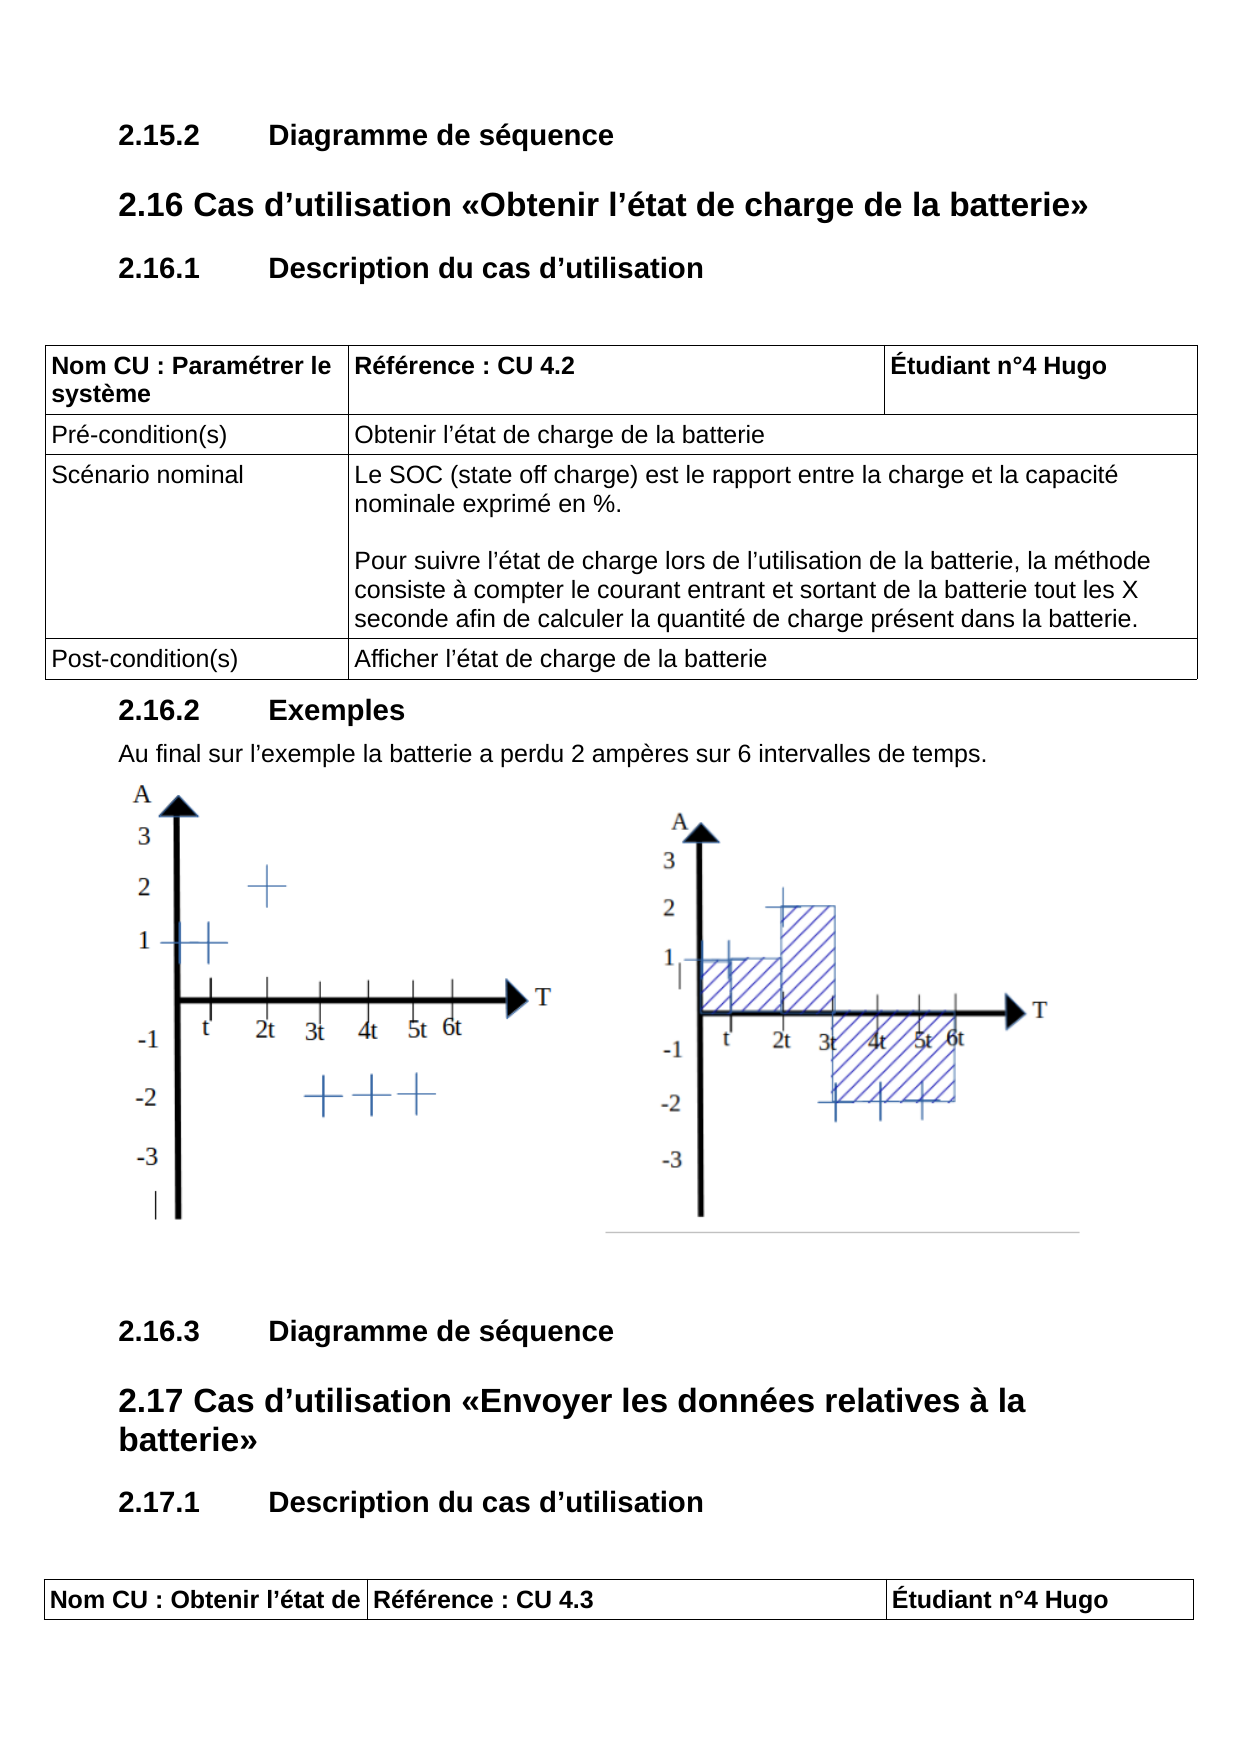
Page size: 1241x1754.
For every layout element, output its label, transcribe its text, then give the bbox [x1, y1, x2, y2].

subtitle Diagramme de séquence [118, 118, 1122, 152]
table_cell Obtenir l’état de charge de la batterie [349, 415, 1197, 454]
subtitle Description du cas d’utilisation [118, 1485, 1122, 1519]
table_cell Afficher l’état de charge de la batterie [349, 639, 1197, 678]
table_header Référence : CU 4.3 [368, 1580, 886, 1619]
table_header Étudiant n°4 Hugo [887, 1580, 1193, 1619]
subtitle Diagramme de séquence [118, 1314, 1122, 1347]
table_header Référence : CU 4.2 [349, 346, 884, 414]
table_header Nom CU : Paramétrer le système [46, 346, 348, 414]
picture [118, 768, 1123, 1253]
text Au final sur l’exemple la batterie a perdu 2 ampères sur 6 intervalles de temps. [118, 739, 1122, 768]
subtitle Description du cas d’utilisation [118, 251, 1122, 285]
table_cell Le SOC (state off charge) est le rapport entre la charge et la capacité nominale exprimé en %. Pour suivre l’état de charge lors de l’utilisation de la batterie, la méthode consiste à compter le courant entrant et sortant de la batterie tout les X seconde afin de calculer la quantité de charge présent dans la batterie. [349, 455, 1197, 638]
subtitle Exemples [118, 693, 1122, 727]
table_header Nom CU : Obtenir l’état de [45, 1580, 367, 1619]
subtitle Cas d’utilisation «Obtenir l’état de charge de la batterie» [118, 185, 1122, 224]
table_cell Post-condition(s) [46, 639, 348, 678]
subtitle Cas d’utilisation «Envoyer les données relatives à la batterie» [118, 1381, 1122, 1458]
table_cell Scénario nominal [46, 455, 348, 638]
table_cell Pré-condition(s) [46, 415, 348, 454]
table_header Étudiant n°4 Hugo [885, 346, 1197, 414]
